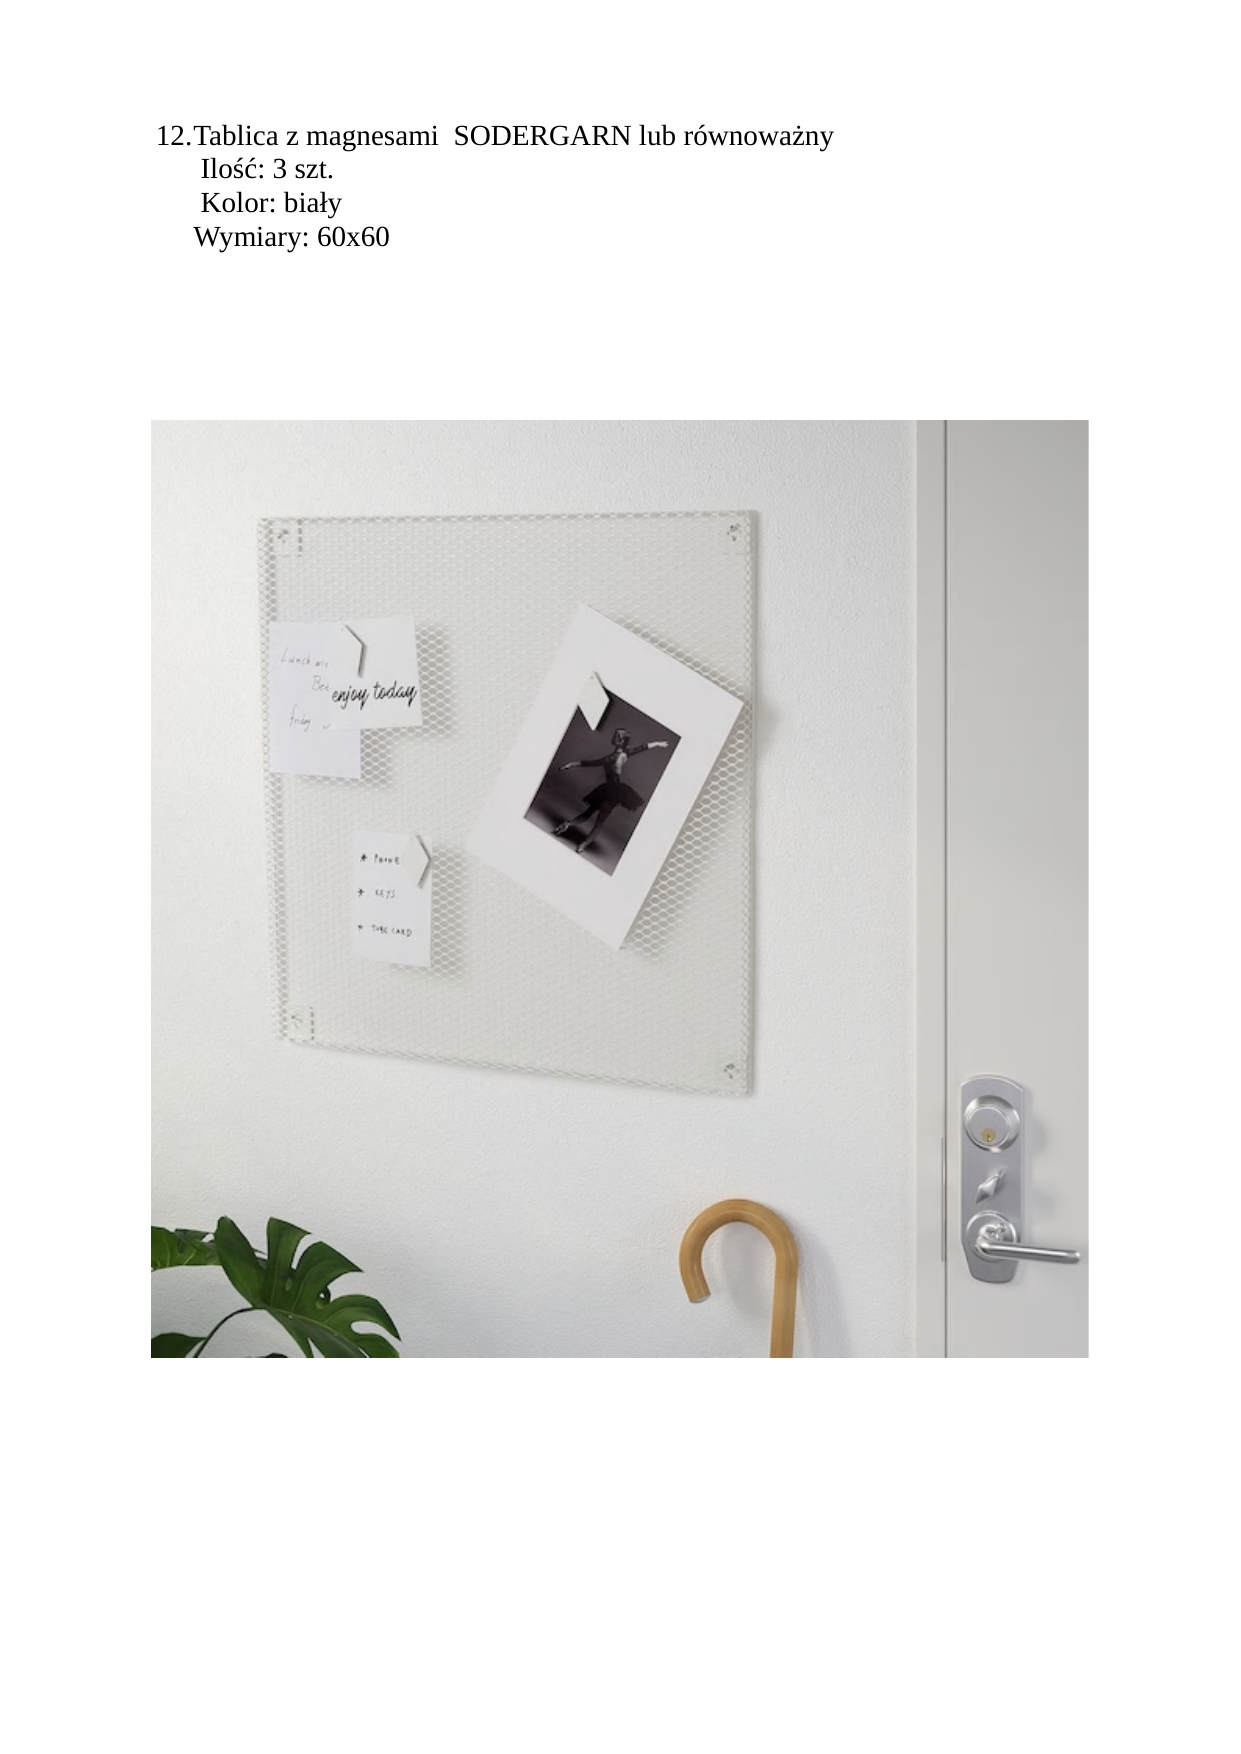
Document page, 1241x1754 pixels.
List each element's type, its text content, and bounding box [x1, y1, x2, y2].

list Tablica z magnesami SODERGARN lub równoważny [156, 118, 1122, 152]
list Kolor: biały [156, 185, 1122, 219]
list Ilość: 3 szt. [156, 152, 1122, 185]
picture [151, 420, 1089, 1358]
list Wymiary: 60x60 [156, 219, 1122, 252]
